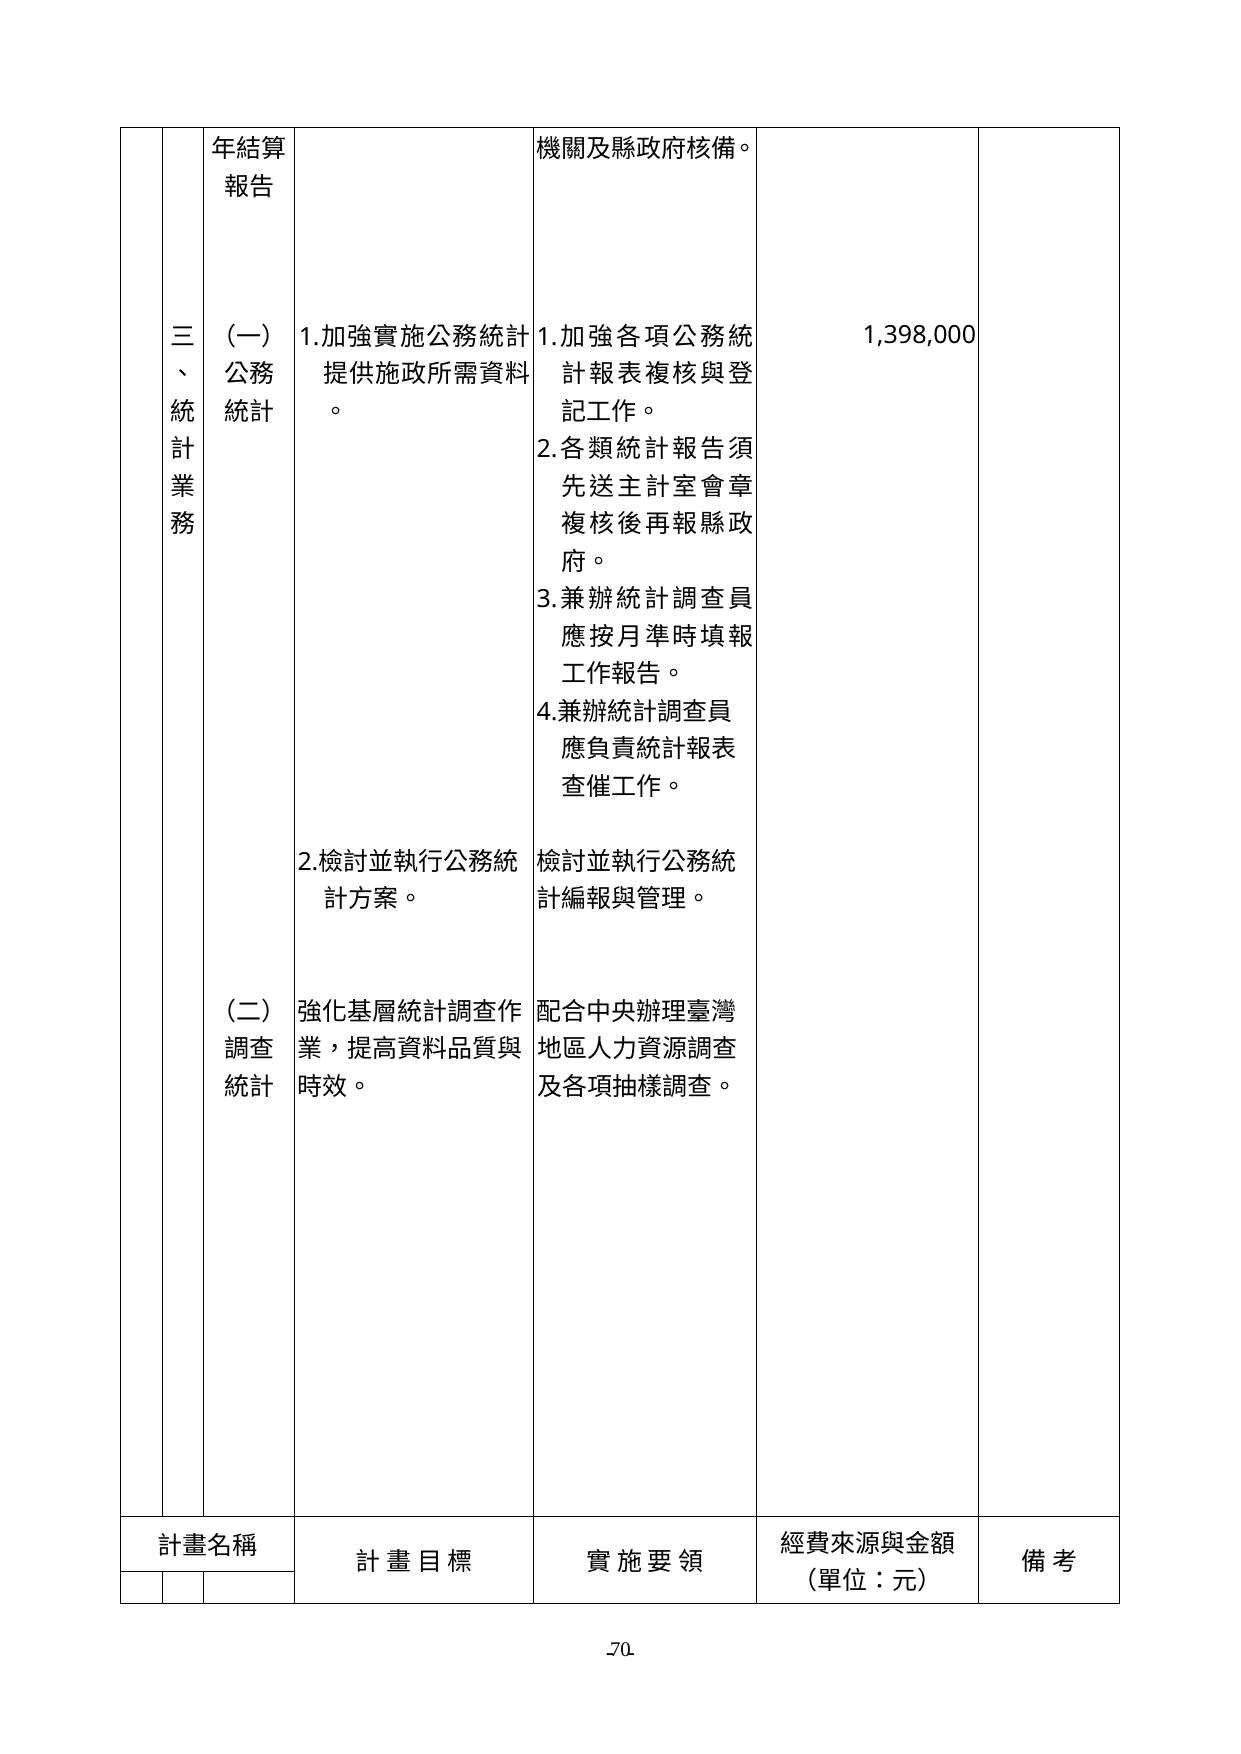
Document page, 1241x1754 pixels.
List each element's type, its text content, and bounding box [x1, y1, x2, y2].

table_cell 年結算報告 （一）公務 統計 （二）調查 統計 [204, 128, 294, 1516]
table_cell [121, 128, 162, 1516]
table_cell [979, 128, 1119, 1516]
table_cell 備 考 [979, 1517, 1119, 1603]
table_cell 計畫名稱 [121, 1517, 294, 1571]
table_cell 三 、 統 計 業 務 [163, 128, 203, 1516]
table_cell [163, 1572, 203, 1603]
table_cell 1.加強實施公務統計提供施政所需資料。 2.檢討並執行公務統計方案。 強化基層統計調查作業，提高資料品質與時效。 [295, 128, 533, 1516]
table_cell 實 施 要 領 [534, 1517, 756, 1603]
table_cell 經費來源與金額 （單位：元） [757, 1517, 978, 1603]
table_cell 計 畫 目 標 [295, 1517, 533, 1603]
table_cell [121, 1572, 162, 1603]
table_cell 機關及縣政府核備。 1.加強各項公務統計報表複核與登記工作。 2.各類統計報告須先送主計室會章複核後再報縣政府。 3.兼辦統計調查員應按月準時填報工作報告。 4.兼辦統計調查員應負責統計報表查催工作。 檢討並執行公務統計編報與管理。 配合中央辦理臺灣地區人力資源調查及各項抽樣調查。 [534, 128, 756, 1516]
table_cell 1,398,000 [757, 128, 978, 1516]
table_cell [204, 1572, 294, 1603]
